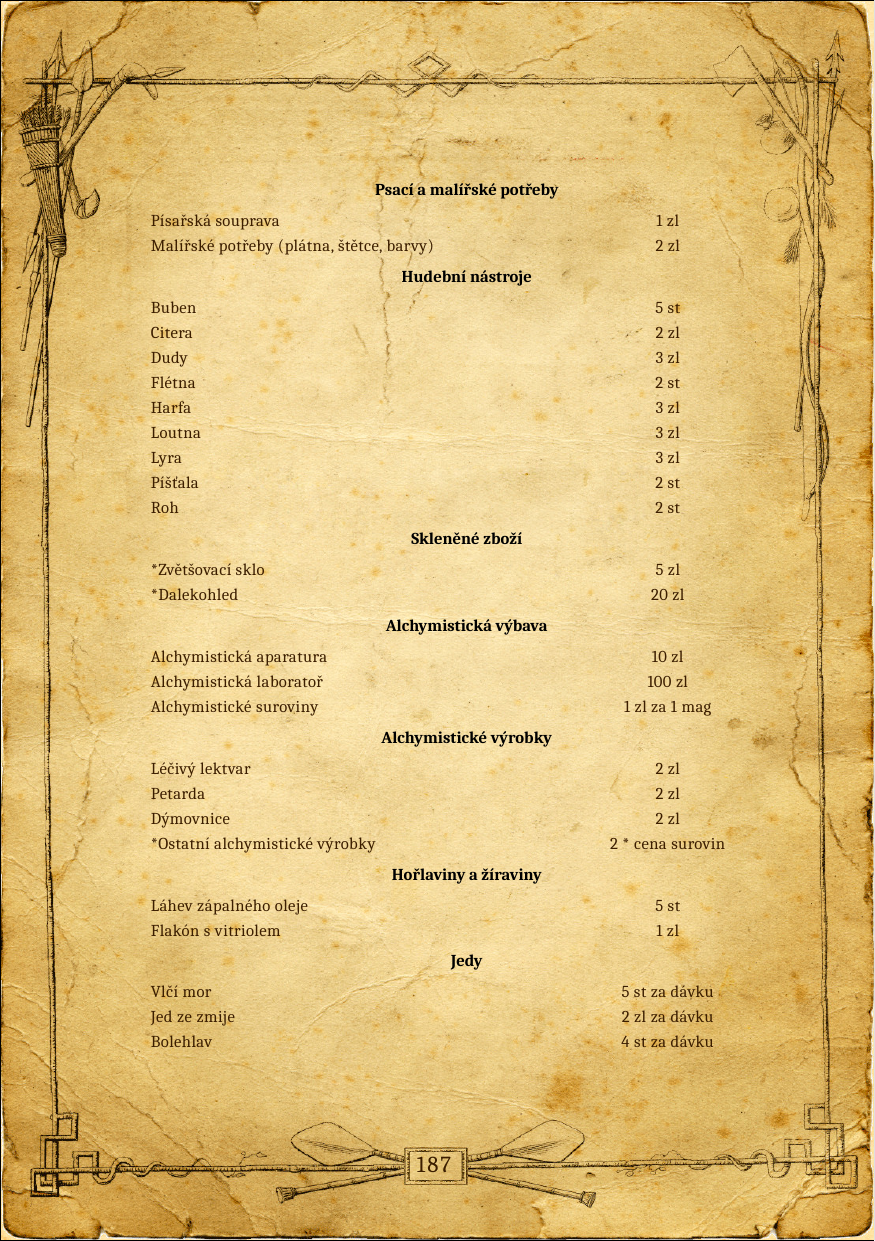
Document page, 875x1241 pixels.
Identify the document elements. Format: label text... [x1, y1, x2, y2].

table_cell Dudy [148, 346, 549, 371]
table_cell 2 zl [550, 321, 786, 346]
table_cell 3 zl [550, 421, 786, 446]
table_cell Alchymistické suroviny [148, 694, 549, 719]
table_cell 2 zl [550, 781, 786, 806]
table_cell Flétna [148, 371, 549, 396]
table_cell 3 zl [550, 396, 786, 421]
table_cell *Ostatní alchymistické výrobky [148, 831, 549, 856]
table_cell Flakón s⁠ vitriolem [148, 918, 549, 943]
table_cell 3 zl [550, 346, 786, 371]
table_cell Alchymistické výrobky [148, 719, 786, 756]
table_cell 100 zl [550, 669, 786, 694]
table_cell Lyra [148, 446, 549, 471]
table_cell Buben [148, 296, 549, 321]
table_cell Bolehlav [148, 1030, 549, 1055]
table_cell Loutna [148, 421, 549, 446]
table_cell 2 st [550, 371, 786, 396]
table_cell 5 zl [550, 558, 786, 582]
table_cell Citera [148, 321, 549, 346]
table_cell Léčivý lektvar [148, 756, 549, 781]
table_cell Jedy [148, 943, 786, 980]
table_cell Harfa [148, 396, 549, 421]
table_cell Alchymistická laboratoř [148, 669, 549, 694]
table_cell 1 zl [550, 209, 786, 234]
picture [1, 1, 874, 1240]
table_cell 1 zl za 1 mag [550, 694, 786, 719]
table_cell 20 zl [550, 583, 786, 607]
table_cell 5 st [550, 893, 786, 918]
table_cell Alchymistická výbava [148, 608, 786, 644]
table_cell Alchymistická aparatura [148, 644, 549, 669]
table_cell Hudební nástroje [148, 259, 786, 296]
table_cell 5 st [550, 296, 786, 321]
table_cell Petarda [148, 781, 549, 806]
table_cell 1 zl [550, 918, 786, 943]
table_cell 5 st za dávku [550, 980, 786, 1005]
table_cell 2 zl za dávku [550, 1005, 786, 1030]
table_cell Láhev zápalného oleje [148, 893, 549, 918]
table_cell 2 zl [550, 234, 786, 259]
table_cell Vlčí mor [148, 980, 549, 1005]
table_cell Roh [148, 496, 549, 521]
table_cell Skleněné zboží [148, 521, 786, 557]
table_cell 2 * cena surovin [550, 831, 786, 856]
table_cell 3 zl [550, 446, 786, 471]
table_cell 2 st [550, 496, 786, 521]
table_cell Malířské potřeby (plátna, štětce, barvy) [148, 234, 549, 259]
table_cell Jed ze zmije [148, 1005, 549, 1030]
table_cell 2 zl [550, 806, 786, 831]
table_cell 4 st za dávku [550, 1030, 786, 1055]
table_cell Dýmovnice [148, 806, 549, 831]
table_cell *Dalekohled [148, 583, 549, 607]
table_cell Psací a⁠ malířské potřeby [148, 172, 786, 209]
table_cell 2 zl [550, 756, 786, 781]
table_cell Písařská souprava [148, 209, 549, 234]
table_cell 2 st [550, 471, 786, 496]
table_cell Hořlaviny a⁠ žíraviny [148, 856, 786, 893]
table_cell Píšťala [148, 471, 549, 496]
table_cell *Zvětšovací sklo [148, 558, 549, 582]
table_cell 10 zl [550, 644, 786, 669]
